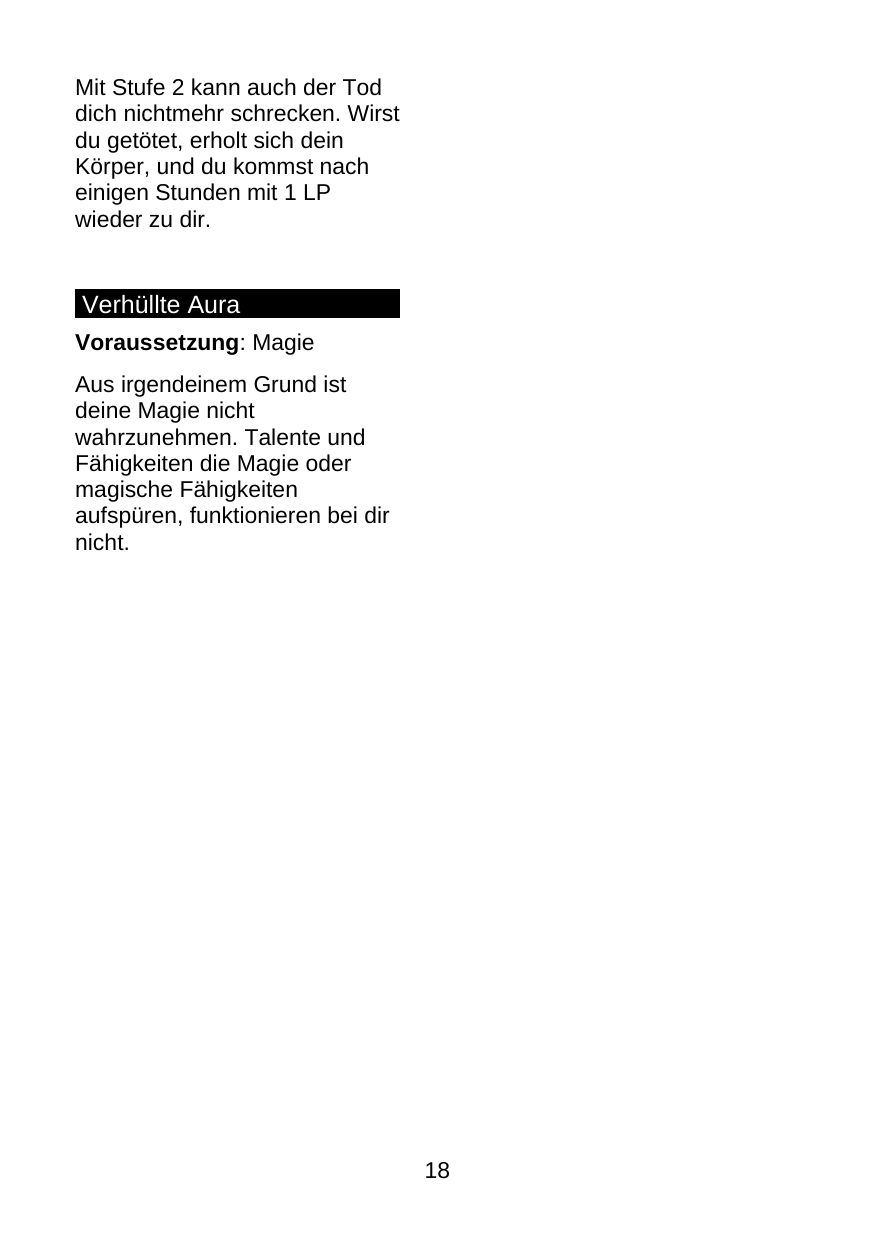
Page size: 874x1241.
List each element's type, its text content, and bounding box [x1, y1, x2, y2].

subtitle Verhüllte Aura [75, 289, 400, 318]
text Mit Stufe 2 kann auch der Tod dich nichtmehr schrecken. Wirst du getötet, erholt sich dein Körper, und du kommst nach einigen Stunden mit 1 LP wieder zu dir. [75, 74, 400, 232]
text Voraussetzung: Magie [75, 329, 400, 355]
text Aus irgendeinem Grund ist deine Magie nicht wahrzunehmen. Talente und Fähigkeiten die Magie oder magische Fähigkeiten aufspüren, funktionieren bei dir nicht. [75, 371, 400, 555]
